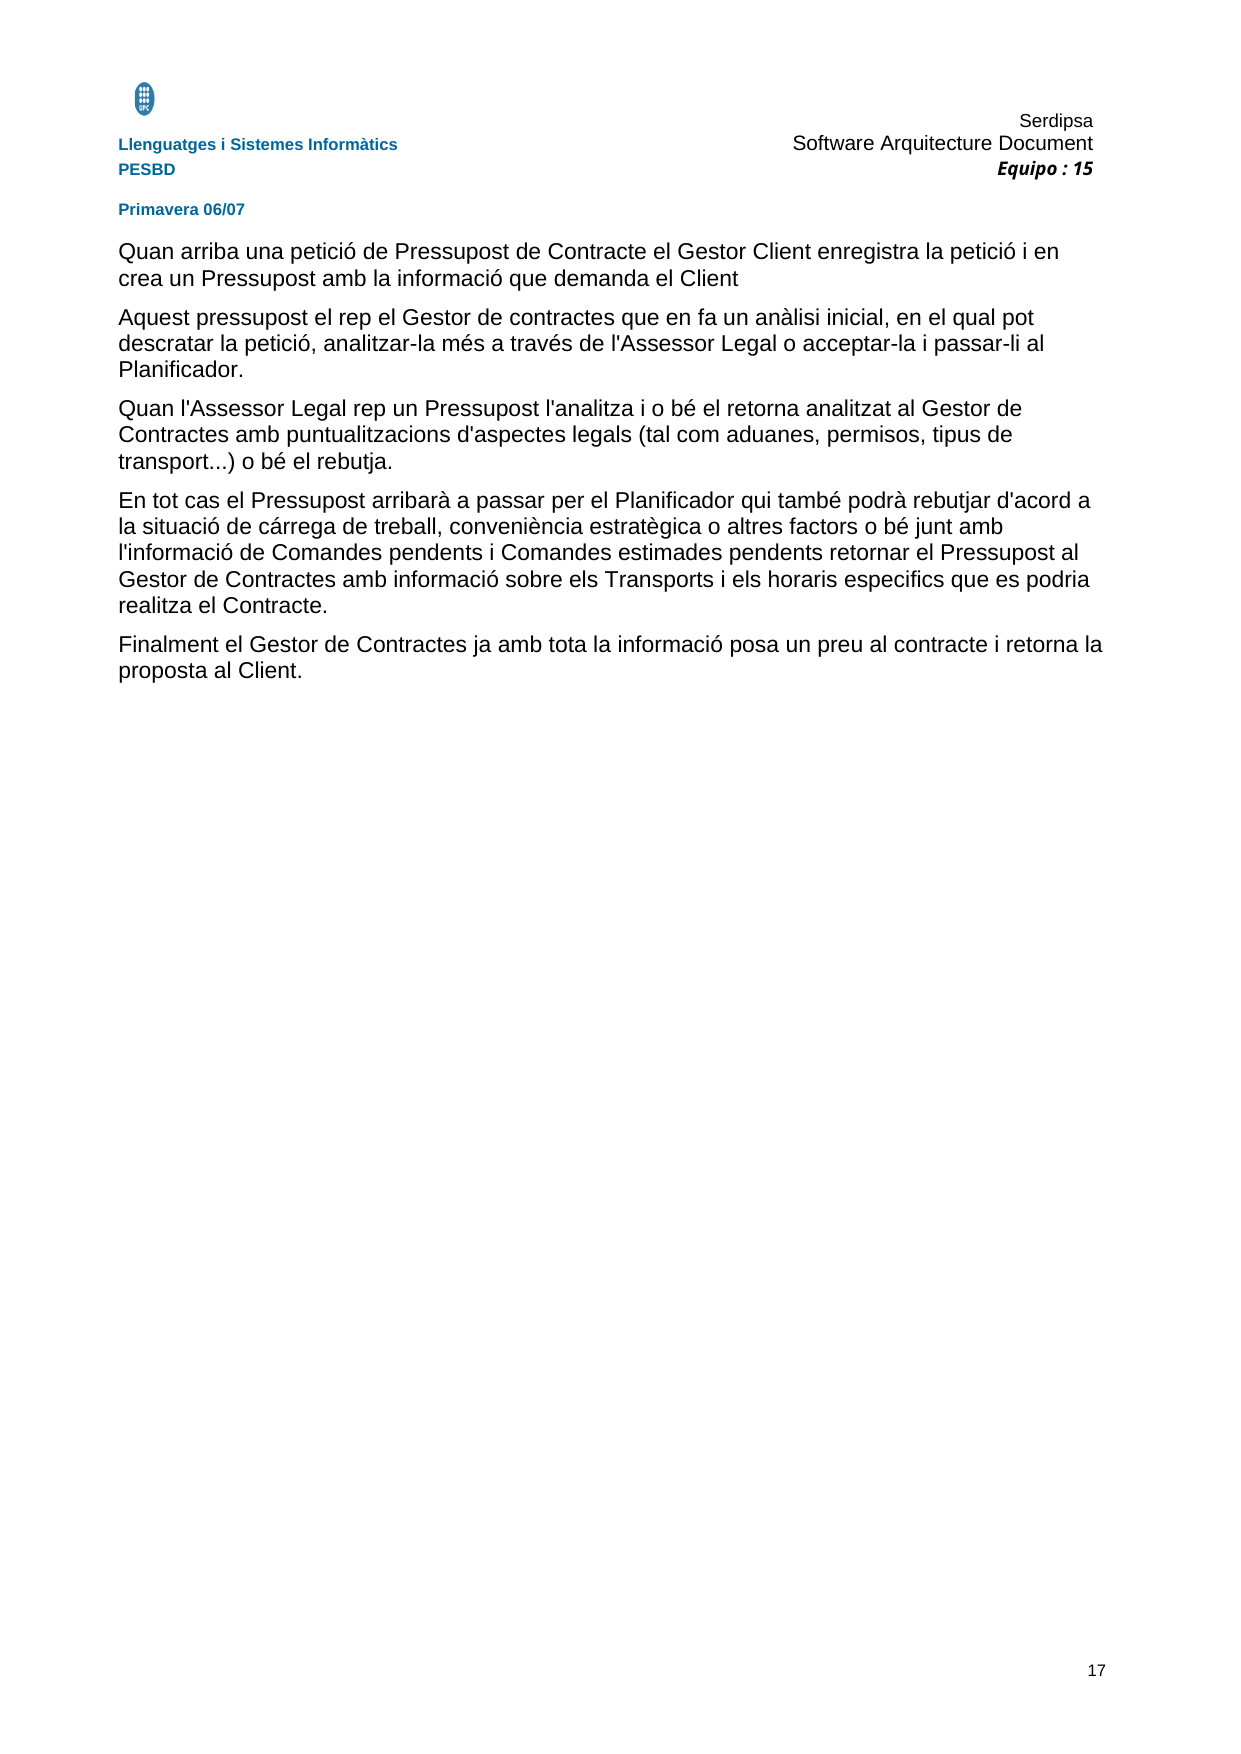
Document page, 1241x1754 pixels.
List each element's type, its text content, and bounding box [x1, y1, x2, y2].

text Finalment el Gestor de Contractes ja amb tota la informació posa un preu al contracte i retorna la proposta al Client. [118, 631, 1106, 683]
text Quan l'Assessor Legal rep un Pressupost l'analitza i o bé el retorna analitzat al Gestor de Contractes amb puntualitzacions d'aspectes legals (tal com aduanes, permisos, tipus de transport...) o bé el rebutja. [118, 395, 1106, 474]
text Aquest pressupost el rep el Gestor de contractes que en fa un anàlisi inicial, en el qual pot descratar la petició, analitzar-la més a través de l'Assessor Legal o acceptar-la i passar-li al Planificador. [118, 303, 1106, 382]
text Quan arriba una petició de Pressupost de Contracte el Gestor Client enregistra la petició i en crea un Pressupost amb la informació que demanda el Client [118, 238, 1106, 291]
text En tot cas el Pressupost arribarà a passar per el Planificador qui també podrà rebutjar d'acord a la situació de cárrega de treball, conveniència estratègica o altres factors o bé junt amb l'informació de Comandes pendents i Comandes estimades pendents retornar el Pressupost al Gestor de Contractes amb informació sobre els Transports i els horaris especifics que es podria realitza el Contracte. [118, 487, 1106, 618]
